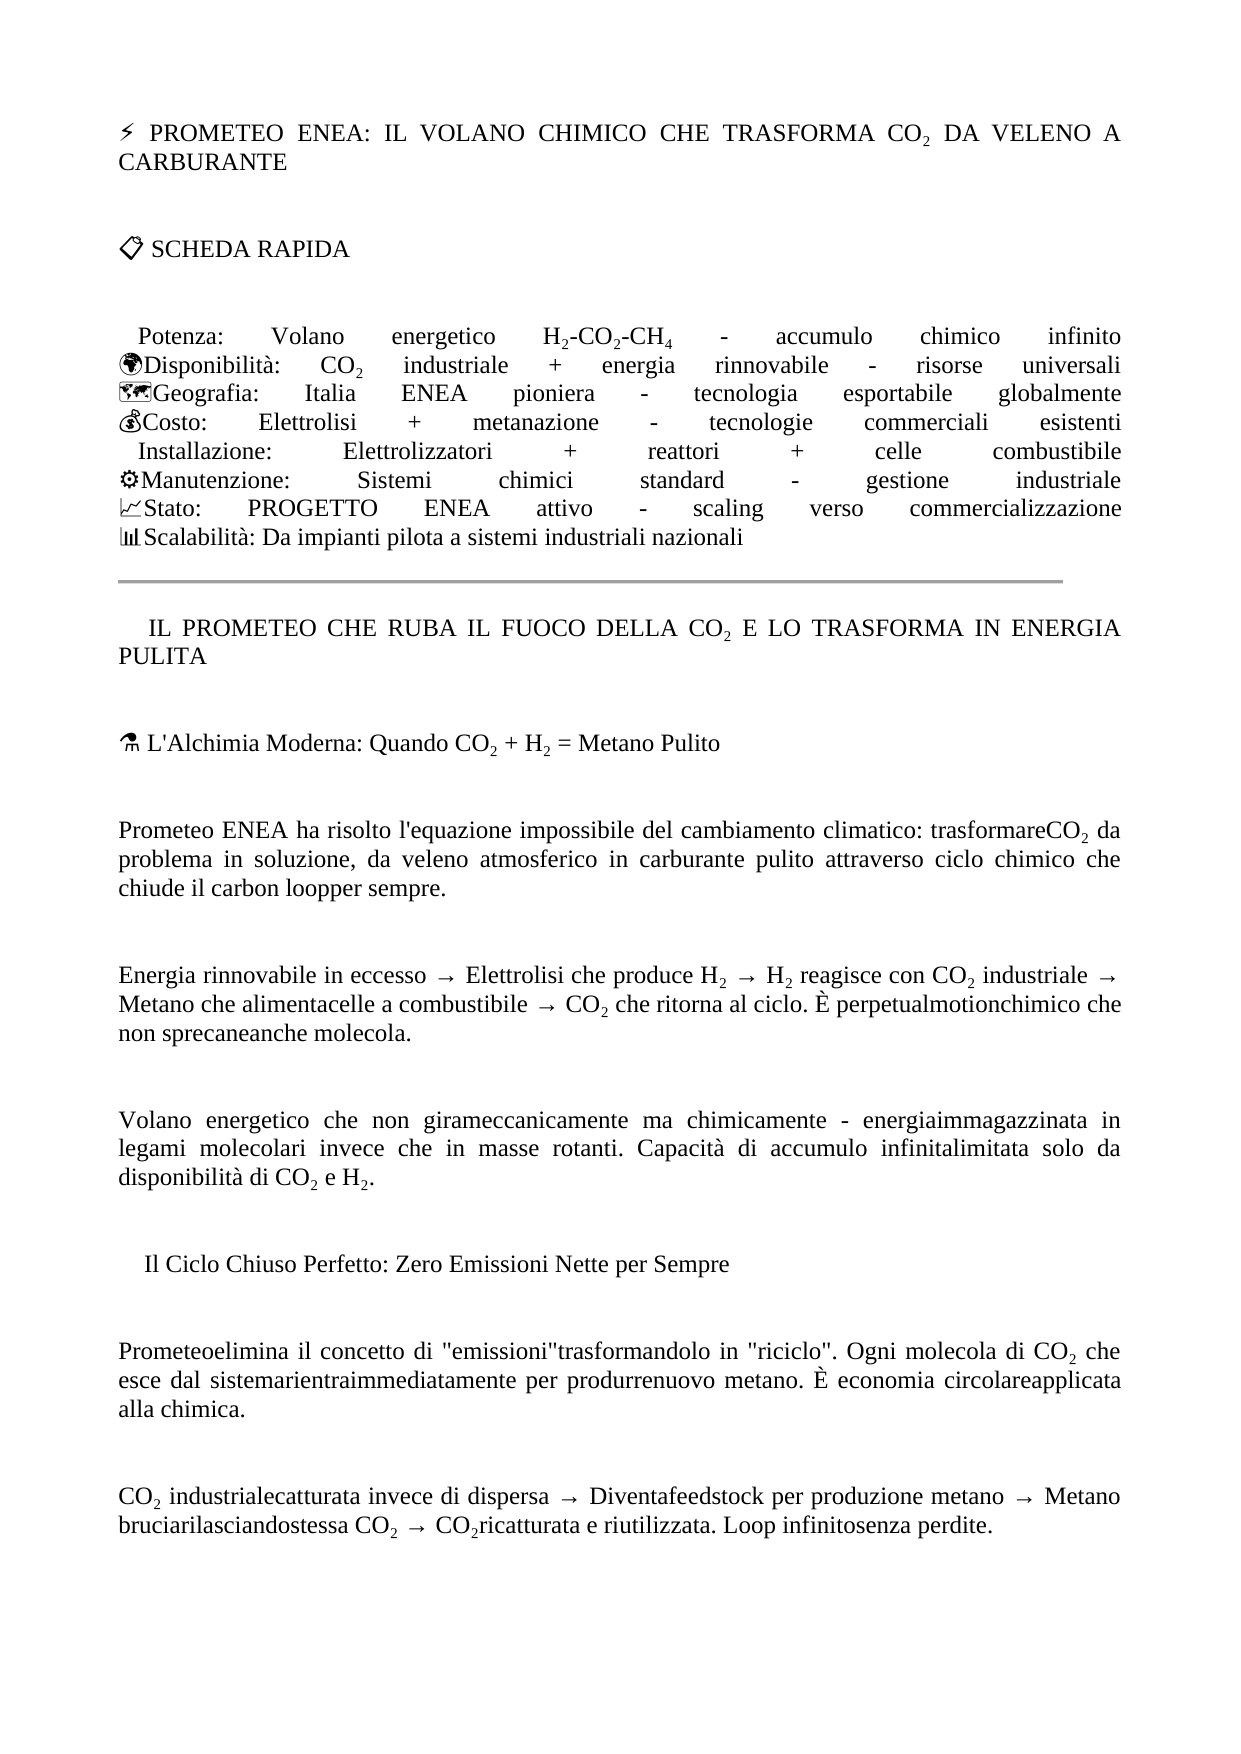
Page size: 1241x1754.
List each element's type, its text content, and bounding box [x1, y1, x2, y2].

text 🔋Potenza: Volano energetico H₂-CO₂-CH₄ - accumulo chimico infinito 🌍Disponibilità: CO₂ industriale + energia rinnovabile - risorse universali 🗺️Geografia: Italia ENEA pioniera - tecnologia esportabile globalmente 💰Costo: Elettrolisi + metanazione - tecnologie commerciali esistenti 🔧Installazione: Elettrolizzatori + reattori + celle combustibile ⚙️Manutenzione: Sistemi chimici standard - gestione industriale 📈Stato: PROGETTO ENEA attivo - scaling verso commercializzazione 📊Scalabilità: Da impianti pilota a sistemi industriali nazionali [118, 321, 1122, 551]
subtitle ⚗️ L'Alchimia Moderna: Quando CO₂ + H₂ = Metano Pulito [118, 728, 1122, 757]
text Prometeo ENEA ha risolto l'equazione impossibile del cambiamento climatico: trasformareCO₂ da problema in soluzione, da veleno atmosferico in carburante pulito attraverso ciclo chimico che chiude il carbon loopper sempre. [118, 816, 1122, 902]
subtitle 📋 SCHEDA RAPIDA [118, 234, 1122, 263]
subtitle 🔄 Il Ciclo Chiuso Perfetto: Zero Emissioni Nette per Sempre [118, 1249, 1122, 1278]
text Volano energetico che non girameccanicamente ma chimicamente - energiaimmagazzinata in legami molecolari invece che in masse rotanti. Capacità di accumulo infinitalimitata solo da disponibilità di CO₂ e H₂. [118, 1105, 1122, 1191]
text CO₂ industrialecatturata invece di dispersa → Diventafeedstock per produzione metano → Metano bruciarilasciandostessa CO₂ → CO₂ricatturata e riutilizzata. Loop infinitosenza perdite. [118, 1481, 1122, 1538]
subtitle 📖 IL PROMETEO CHE RUBA IL FUOCO DELLA CO₂ E LO TRASFORMA IN ENERGIA PULITA [118, 613, 1122, 670]
text Prometeoelimina il concetto di "emissioni"trasformandolo in "riciclo". Ogni molecola di CO₂ che esce dal sistemarientraimmediatamente per produrrenuovo metano. È economia circolareapplicata alla chimica. [118, 1336, 1122, 1423]
subtitle ⚡ PROMETEO ENEA: IL VOLANO CHIMICO CHE TRASFORMA CO₂ DA VELENO A CARBURANTE [118, 118, 1122, 176]
text Energia rinnovabile in eccesso → Elettrolisi che produce H₂ → H₂ reagisce con CO₂ industriale → Metano che alimentacelle a combustibile → CO₂ che ritorna al ciclo. È perpetualmotionchimico che non sprecaneanche molecola. [118, 960, 1122, 1046]
